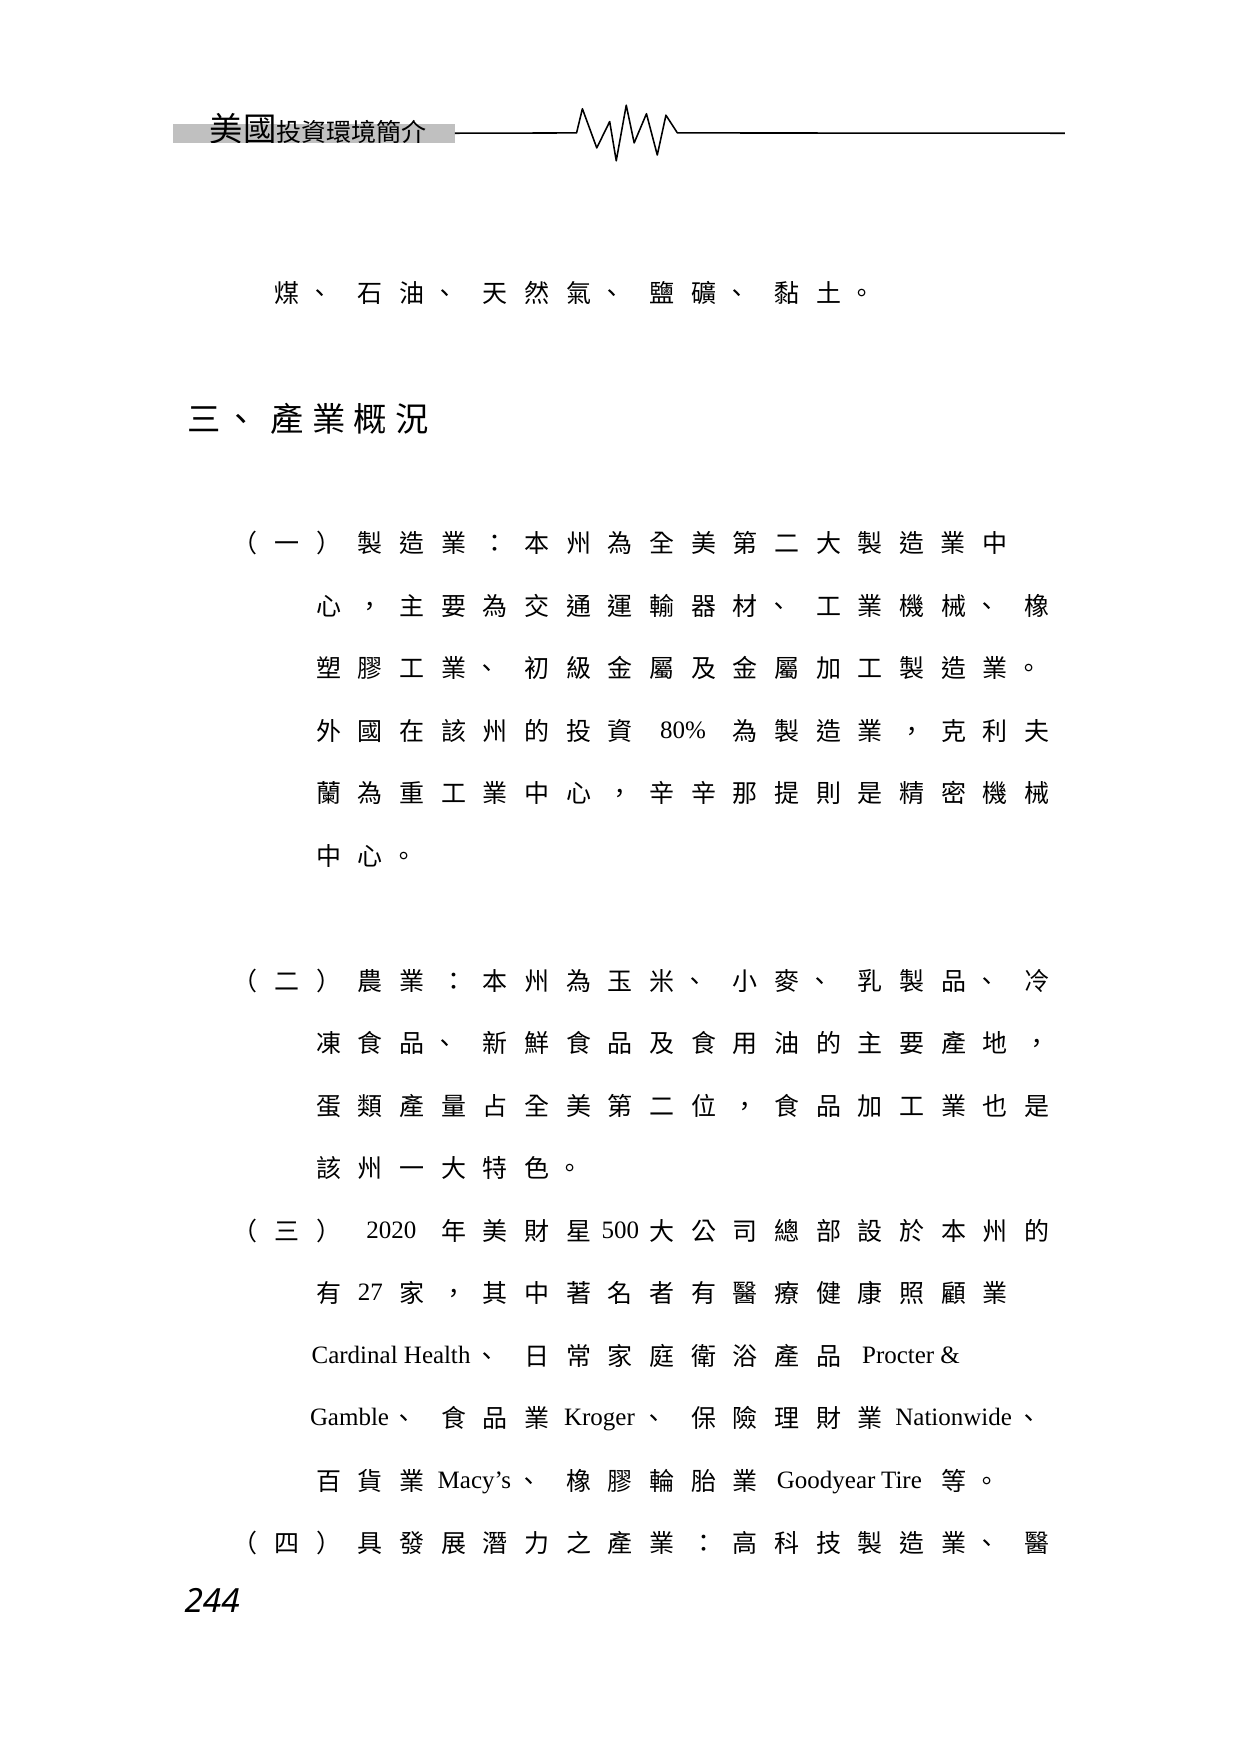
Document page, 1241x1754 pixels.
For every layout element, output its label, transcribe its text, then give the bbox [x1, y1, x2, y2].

text 煤、石油、天然氣、鹽礦、黏土。 [183, 250, 1058, 313]
text （一）製造業：本州為全美第二大製造業中心，主要為交通運輸器材、工業機械、橡塑膠工業、初級金屬及金屬加工製造業。外國在該州的投資80%為製造業，克利夫蘭為重工業中心，辛辛那提則是精密機械中心。 [207, 500, 1058, 875]
text （三）2020年美財星500大公司總部設於本州的有27家，其中著名者有醫療健康照顧業Cardinal Health、日常家庭衛浴產品Procter & Gamble、食品業Kroger、保險理財業Nationwide、百貨業Macy’s、橡膠輪胎業Goodyear Tire等。 [207, 1188, 1058, 1500]
text 三、產業概況 [183, 375, 1058, 438]
text （四）具發展潛力之產業：高科技製造業、醫 [207, 1500, 1058, 1563]
text （二）農業：本州為玉米、小麥、乳製品、冷凍食品、新鮮食品及食用油的主要產地，蛋類產量占全美第二位，食品加工業也是該州一大特色。 [207, 938, 1058, 1188]
